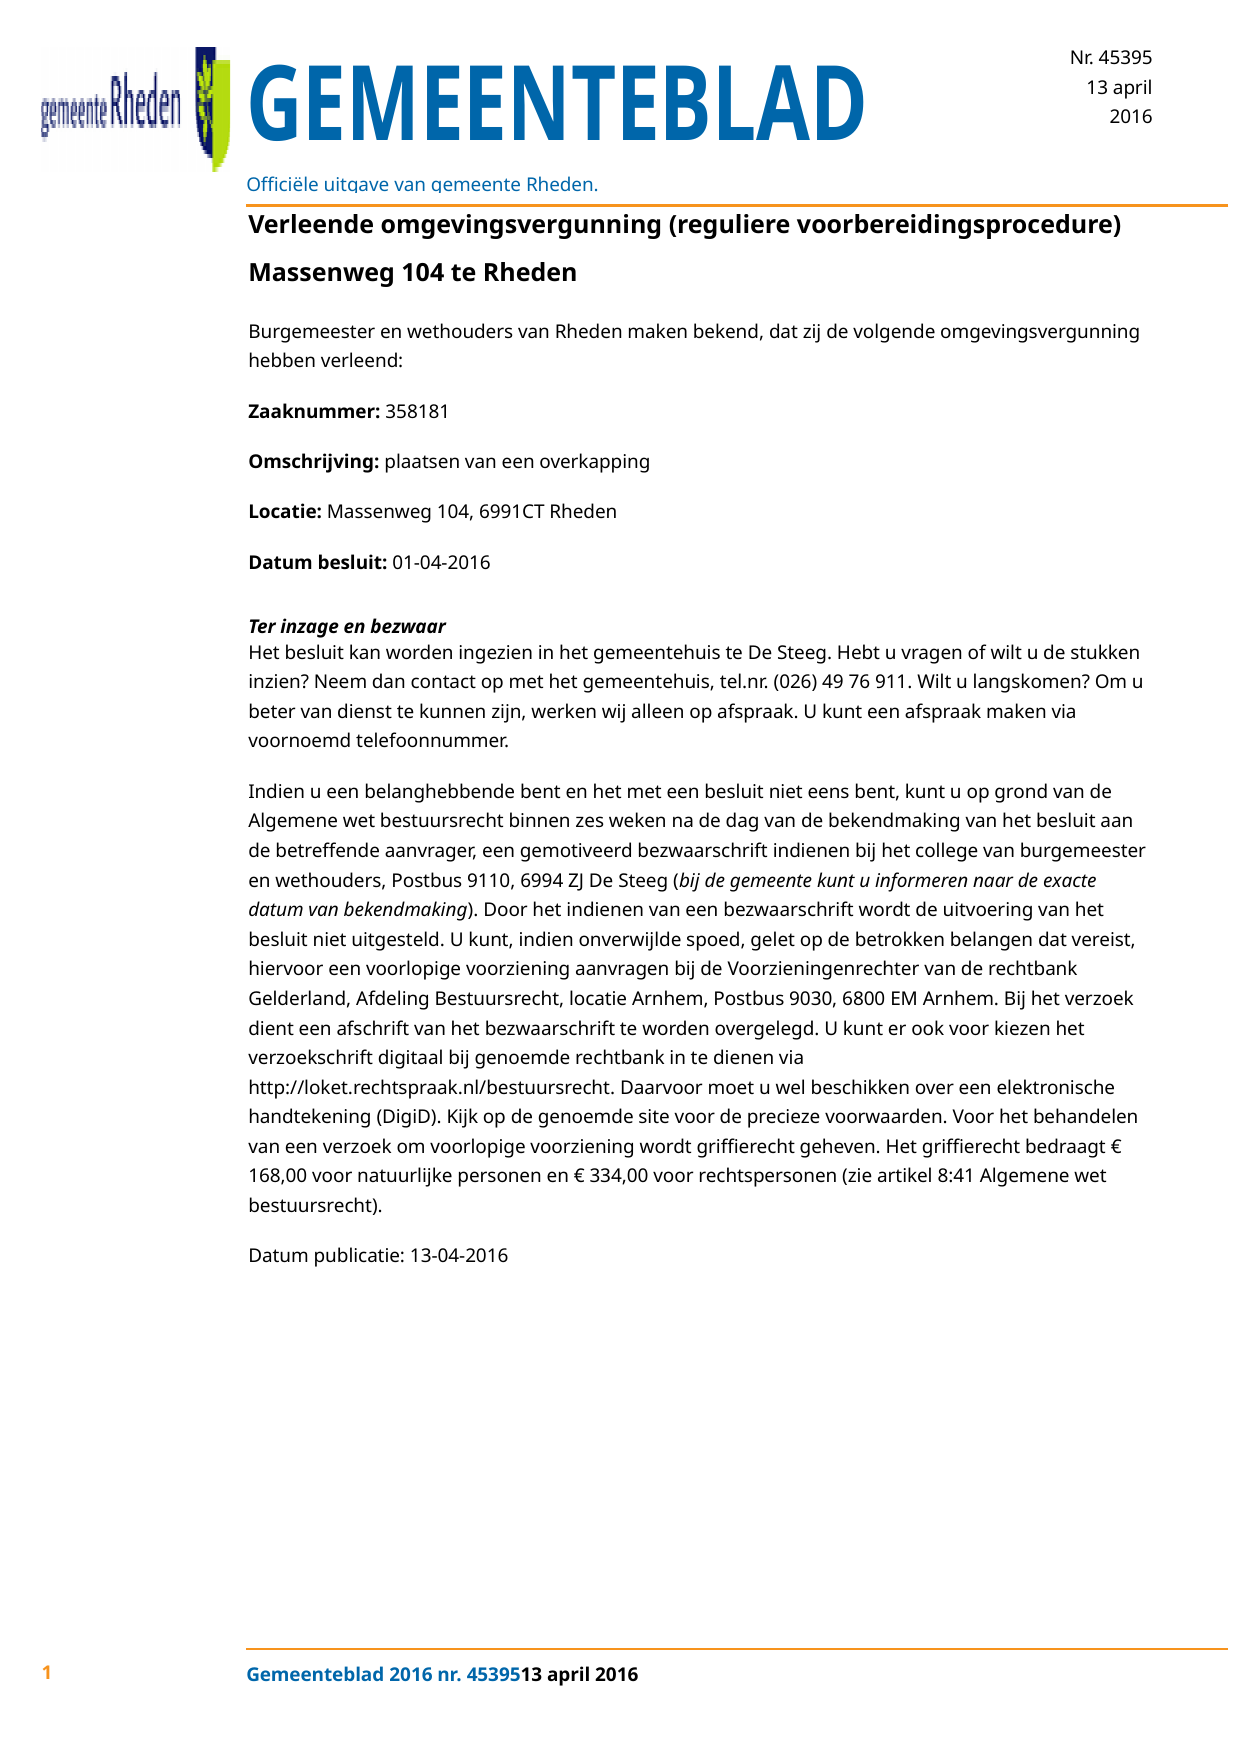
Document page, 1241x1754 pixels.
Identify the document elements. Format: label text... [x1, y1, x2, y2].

text Datum publicatie: 13-04-2016 [248, 1243, 1152, 1268]
text Het besluit kan worden ingezien in het gemeentehuis te De Steeg. Hebt u vragen of wilt u de stukken inzien? Neem dan contact op met het gemeentehuis, tel.nr. (026) 49 76 911. Wilt u langskomen? Om u beter van dienst te kunnen zijn, werken wij alleen op afspraak. U kunt een afspraak maken via voornoemd telefoonnummer. [248, 639, 1152, 753]
text Burgemeester en wethouders van Rheden maken bekend, dat zij de volgende omgevingsvergunning hebben verleend: [248, 318, 1152, 373]
text Indien u een belanghebbende bent en het met een besluit niet eens bent, kunt u op grond van de Algemene wet bestuursrecht binnen zes weken na de dag van de bekendmaking van het besluit aan de betreffende aanvrager, een gemotiveerd bezwaarschrift indienen bij het college van burgemeester en wethouders, Postbus 9110, 6994 ZJ De Steeg (bij de gemeente kunt u informeren naar de exacte datum van bekendmaking). Door het indienen van een bezwaarschrift wordt de uitvoering van het besluit niet uitgesteld. U kunt, indien onverwijlde spoed, gelet op de betrokken belangen dat vereist, hiervoor een voorlopige voorziening aanvragen bij de Voorzieningenrechter van de rechtbank Gelderland, Afdeling Bestuursrecht, locatie Arnhem, Postbus 9030, 6800 EM Arnhem. Bij het verzoek dient een afschrift van het bezwaarschrift te worden overgelegd. U kunt er ook voor kiezen het verzoekschrift digitaal bij genoemde rechtbank in te dienen via http://loket.rechtspraak.nl/bestuursrecht. Daarvoor moet u wel beschikken over een elektronische handtekening (DigiD). Kijk op de genoemde site voor de precieze voorwaarden. Voor het behandelen van een verzoek om voorlopige voorziening wordt griffierecht geheven. Het griffierecht bedraagt € 168,00 voor natuurlijke personen en € 334,00 voor rechtspersonen (zie artikel 8:41 Algemene wet bestuursrecht). [248, 778, 1152, 1218]
text Datum besluit: 01-04-2016 [248, 549, 1152, 575]
text Omschrijving: plaatsen van een overkapping [248, 448, 1152, 474]
text Verleende omgevingsvergunning (reguliere voorbereidingsprocedure) Massenweg 104 te Rheden [248, 207, 1152, 288]
text Zaaknummer: 358181 [248, 398, 1152, 424]
picture [41, 47, 231, 172]
text Locatie: Massenweg 104, 6991CT Rheden [248, 499, 1152, 524]
text Ter inzage en bezwaar [248, 613, 1152, 639]
